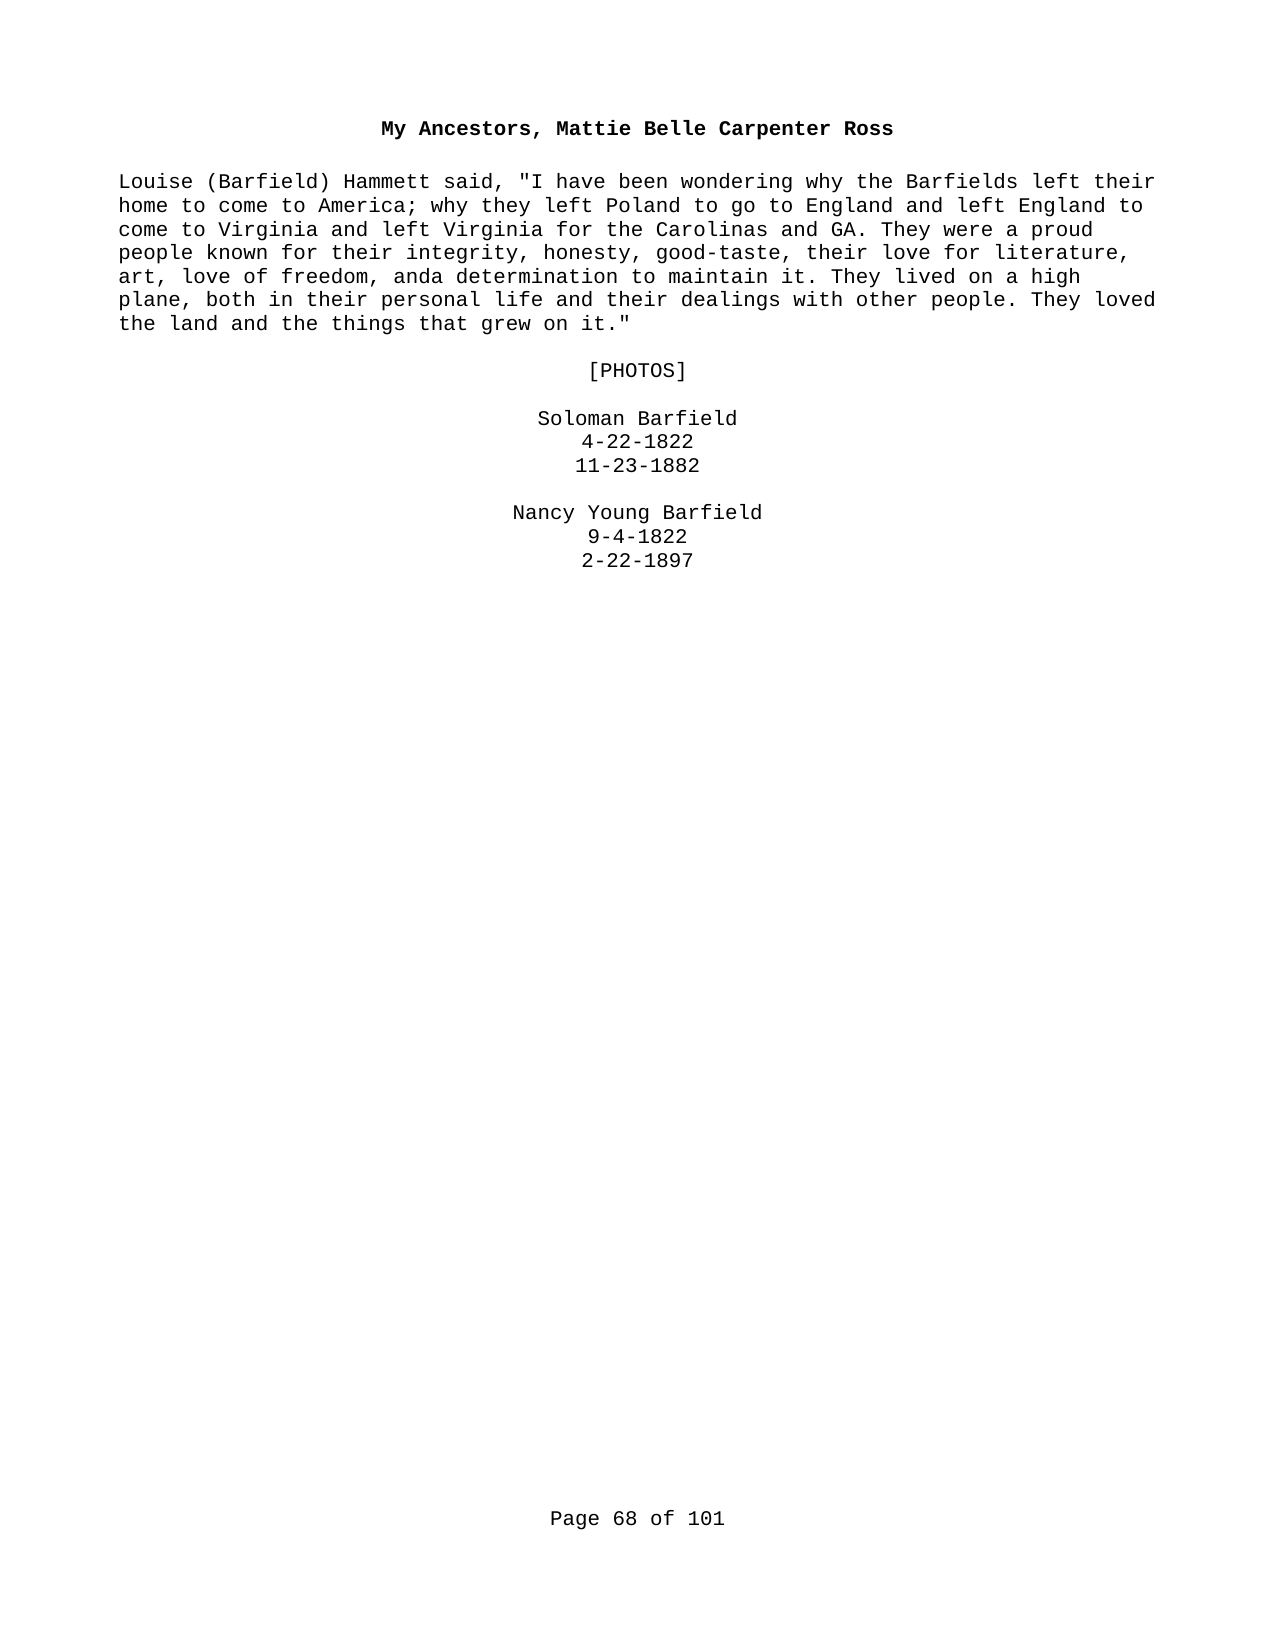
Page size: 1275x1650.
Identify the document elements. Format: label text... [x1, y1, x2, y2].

text 4-22-1822 [118, 431, 1157, 455]
text 11-23-1882 [118, 455, 1157, 479]
text Nancy Young Barfield [118, 502, 1157, 526]
text Louise (Barfield) Hammett said, "I have been wondering why the Barfields left their home to come to America; why they left Poland to go to England and left England to come to Virginia and left Virginia for the Carolinas and GA. They were a proud people known for their integrity, honesty, good-taste, their love for literature, art, love of freedom, anda determination to maintain it. They lived on a high plane, both in their personal life and their dealings with other people. They loved the land and the things that grew on it." [118, 171, 1157, 337]
text [PHOTOS] [118, 360, 1157, 384]
text 2-22-1897 [118, 549, 1157, 573]
text Soloman Barfield [118, 408, 1157, 431]
text 9-4-1822 [118, 526, 1157, 549]
